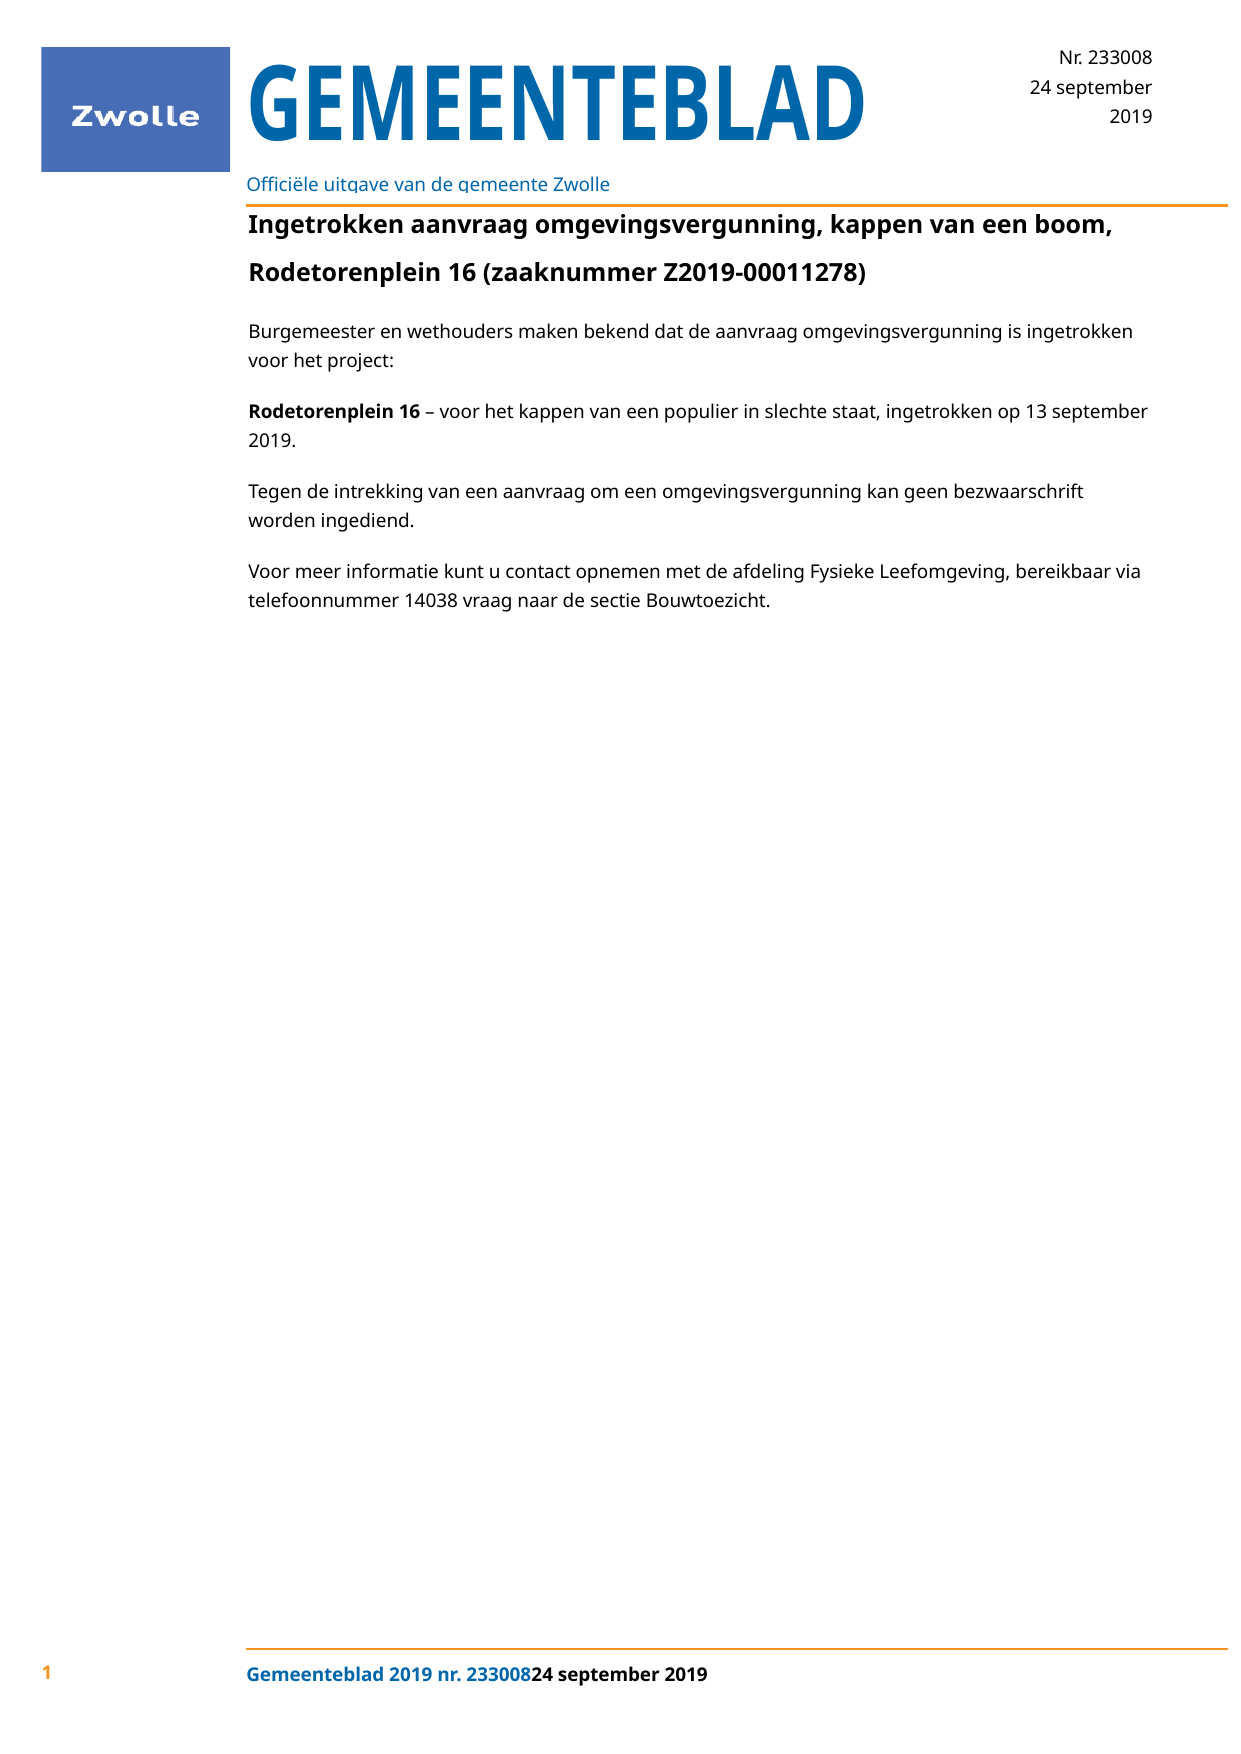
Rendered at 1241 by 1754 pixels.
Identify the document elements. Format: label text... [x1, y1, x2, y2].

text Voor meer informatie kunt u contact opnemen met de afdeling Fysieke Leefomgeving, bereikbaar via telefoonnummer 14038 vraag naar de sectie Bouwtoezicht. [248, 558, 1152, 613]
text Tegen de intrekking van een aanvraag om een omgevingsvergunning kan geen bezwaarschrift worden ingediend. [248, 478, 1152, 533]
text Ingetrokken aanvraag omgevingsvergunning, kappen van een boom, Rodetorenplein 16 (zaaknummer Z2019-00011278) [248, 207, 1152, 288]
text Rodetorenplein 16 – voor het kappen van een populier in slechte staat, ingetrokken op 13 september 2019. [248, 398, 1152, 453]
picture [41, 47, 231, 172]
text Burgemeester en wethouders maken bekend dat de aanvraag omgevingsvergunning is ingetrokken voor het project: [248, 318, 1152, 373]
